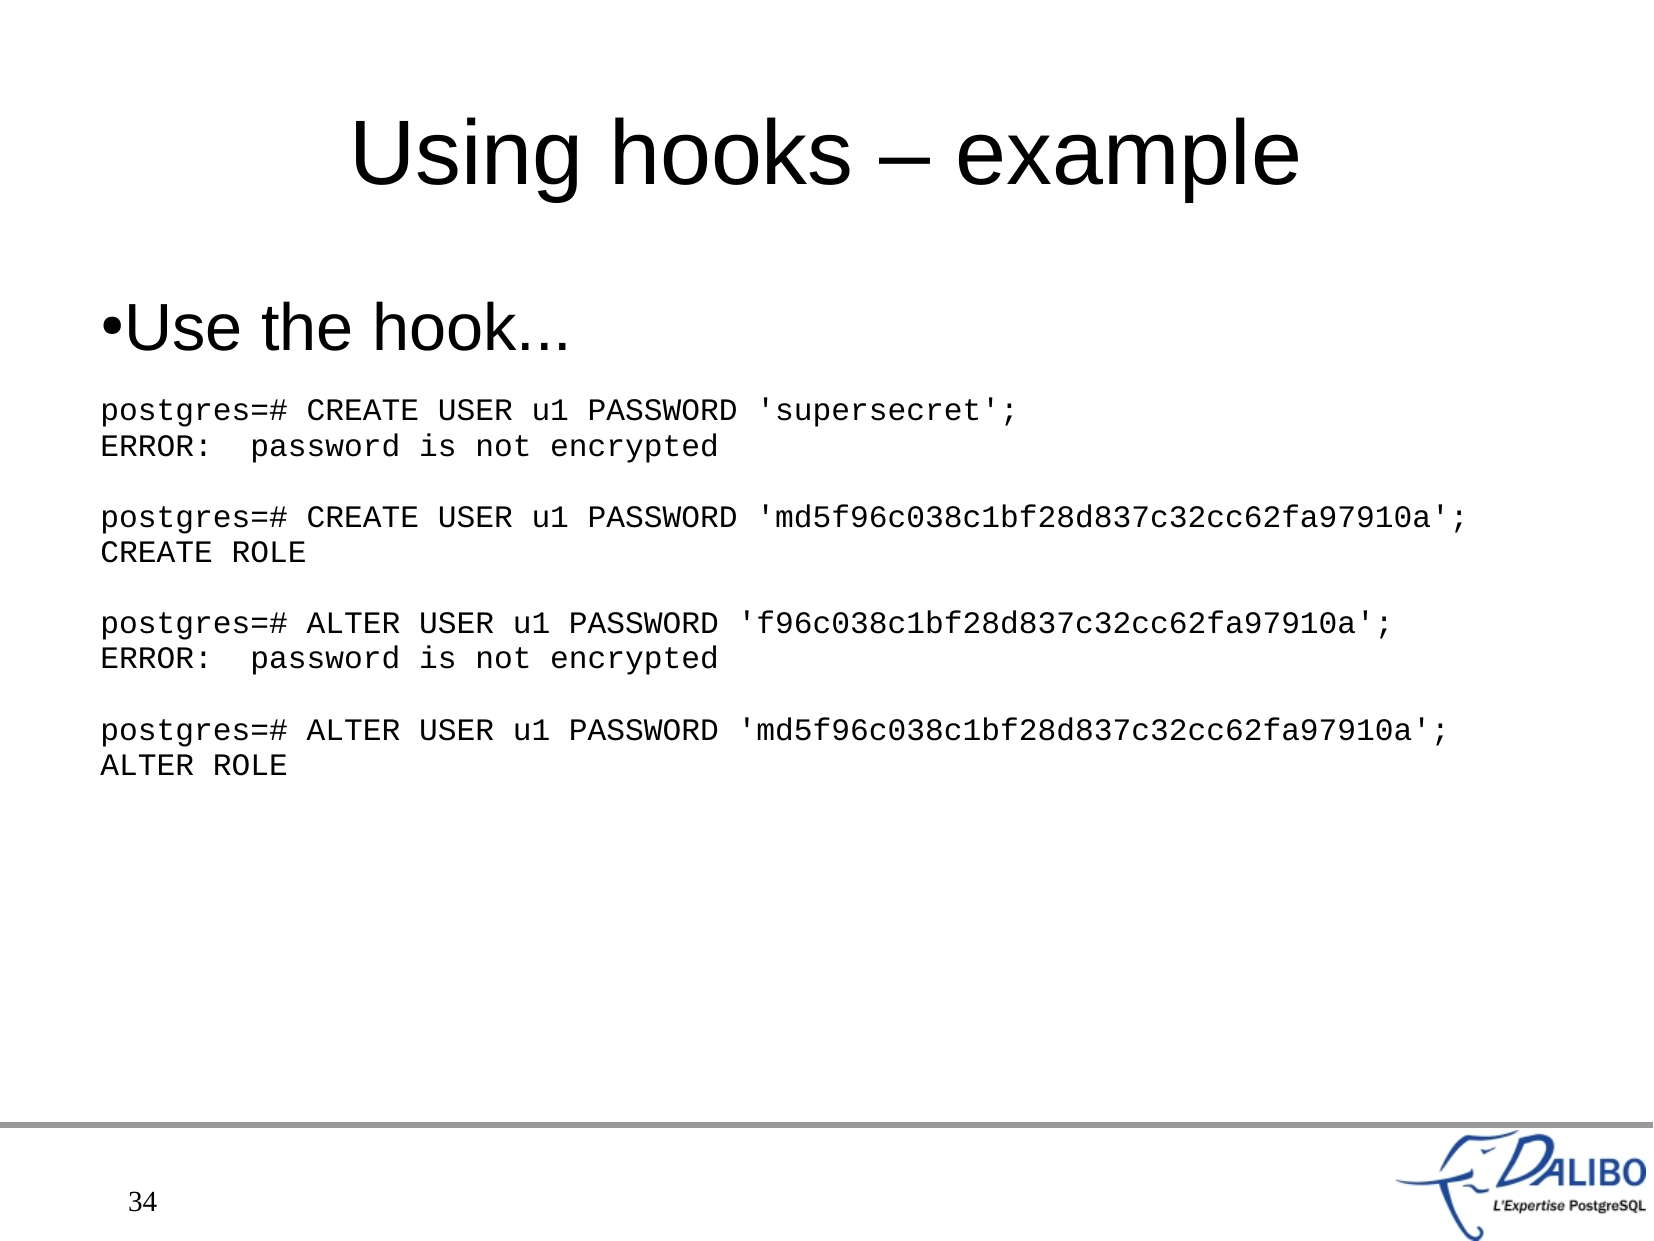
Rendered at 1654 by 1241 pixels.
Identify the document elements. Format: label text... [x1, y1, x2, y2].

title Using hooks – example [82, 49, 1571, 257]
list Use the hook... postgres=# CREATE USER u1 PASSWORD 'supersecret'; ERROR: password is not encrypted postgres=# CREATE USER u1 PASSWORD 'md5f96c038c1bf28d837c32cc62fa97910a'; CREATE ROLE postgres=# ALTER USER u1 PASSWORD 'f96c038c1bf28d837c32cc62fa97910a'; ERROR: password is not encrypted postgres=# ALTER USER u1 PASSWORD 'md5f96c038c1bf28d837c32cc62fa97910a'; ALTER ROLE [82, 290, 1571, 1109]
picture [1395, 1130, 1646, 1241]
